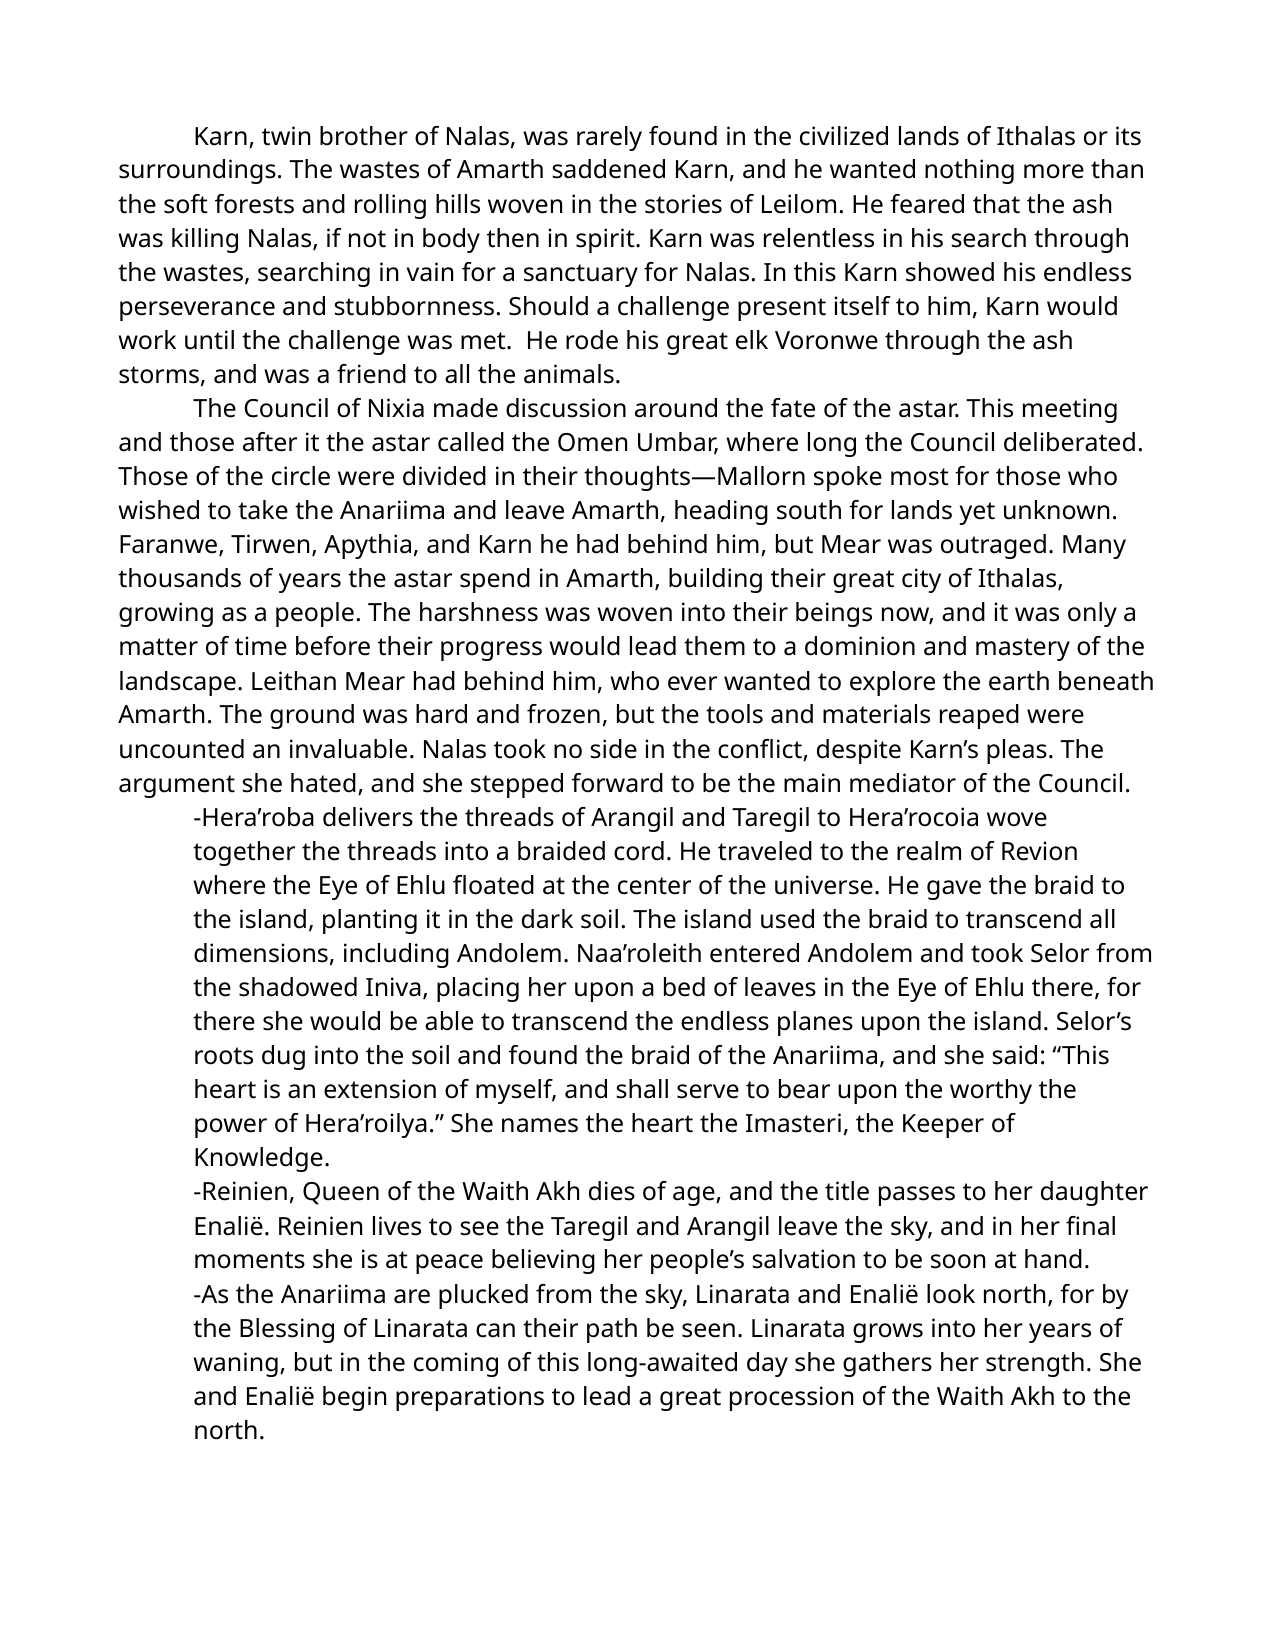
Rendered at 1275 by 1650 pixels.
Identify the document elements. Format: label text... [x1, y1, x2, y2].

text -Reinien, Queen of the Waith Akh dies of age, and the title passes to her daughter Enalië. Reinien lives to see the Taregil and Arangil leave the sky, and in her final moments she is at peace believing her people’s salvation to be soon at hand. [193, 1174, 1157, 1276]
text -Hera’roba delivers the threads of Arangil and Taregil to Hera’rocoia wove together the threads into a braided cord. He traveled to the realm of Revion where the Eye of Ehlu floated at the center of the universe. He gave the braid to the island, planting it in the dark soil. The island used the braid to transcend all dimensions, including Andolem. Naa’roleith entered Andolem and took Selor from the shadowed Iniva, placing her upon a bed of leaves in the Eye of Ehlu there, for there she would be able to transcend the endless planes upon the island. Selor’s roots dug into the soil and found the braid of the Anariima, and she said: “This heart is an extension of myself, and shall serve to bear upon the worthy the power of Hera’roilya.” She names the heart the Imasteri, the Keeper of Knowledge. [193, 799, 1157, 1174]
text The Council of Nixia made discussion around the fate of the astar. This meeting and those after it the astar called the Omen Umbar, where long the Council deliberated. Those of the circle were divided in their thoughts—Mallorn spoke most for those who wished to take the Anariima and leave Amarth, heading south for lands yet unknown. Faranwe, Tirwen, Apythia, and Karn he had behind him, but Mear was outraged. Many thousands of years the astar spend in Amarth, building their great city of Ithalas, growing as a people. The harshness was woven into their beings now, and it was only a matter of time before their progress would lead them to a dominion and mastery of the landscape. Leithan Mear had behind him, who ever wanted to explore the earth beneath Amarth. The ground was hard and frozen, but the tools and materials reaped were uncounted an invaluable. Nalas took no side in the conflict, despite Karn’s pleas. The argument she hated, and she stepped forward to be the main mediator of the Council. [118, 391, 1157, 799]
text -As the Anariima are plucked from the sky, Linarata and Enalië look north, for by the Blessing of Linarata can their path be seen. Linarata grows into her years of waning, but in the coming of this long-awaited day she gathers her strength. She and Enalië begin preparations to lead a great procession of the Waith Akh to the north. [193, 1276, 1157, 1447]
text Karn, twin brother of Nalas, was rarely found in the civilized lands of Ithalas or its surroundings. The wastes of Amarth saddened Karn, and he wanted nothing more than the soft forests and rolling hills woven in the stories of Leilom. He feared that the ash was killing Nalas, if not in body then in spirit. Karn was relentless in his search through the wastes, searching in vain for a sanctuary for Nalas. In this Karn showed his endless perseverance and stubbornness. Should a challenge present itself to him, Karn would work until the challenge was met. He rode his great elk Voronwe through the ash storms, and was a friend to all the animals. [118, 118, 1157, 391]
